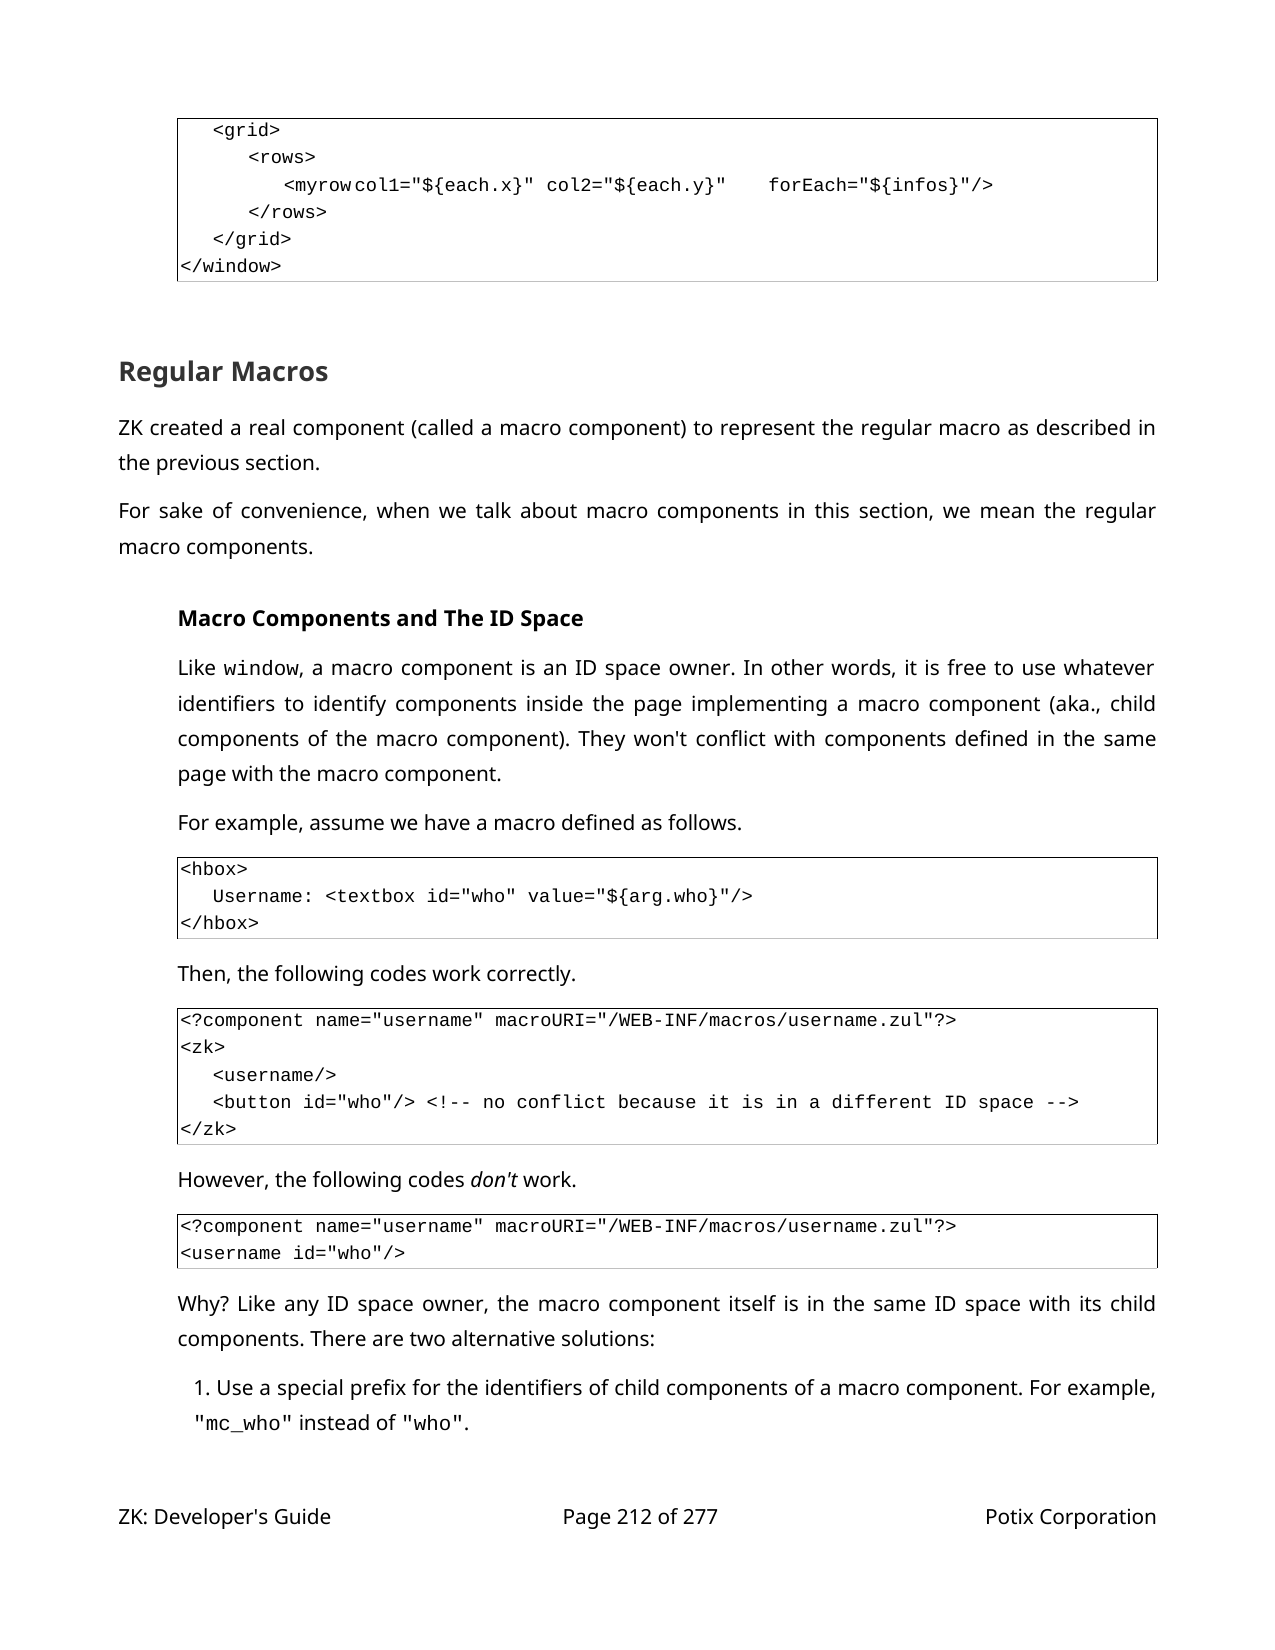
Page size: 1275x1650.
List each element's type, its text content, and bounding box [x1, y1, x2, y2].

text For sake of convenience, when we talk about macro components in this section, we mean the regular macro components. [118, 497, 1157, 560]
text <username id="who"/> [178, 1241, 1157, 1268]
text Username: <textbox id="who" value="${arg.who}"/> [178, 884, 1157, 908]
text <myrow col1="${each.x}" col2="${each.y}" forEach="${infos}"/> [178, 172, 1157, 197]
text </window> [178, 254, 1157, 281]
text <?component name="username" macroURI="/WEB-INF/macros/username.zul"?> [178, 1215, 1157, 1238]
text </grid> [178, 227, 1157, 251]
text <rows> [178, 145, 1157, 169]
text Like window, a macro component is an ID space owner. In other words, it is free to use whatever identifiers to identify components inside the page implementing a macro component (aka., child components of the macro component). They won't conflict with components defined in the same page with the macro component. [177, 653, 1157, 787]
text <hbox> [178, 858, 1157, 881]
subtitle Macro Components and The ID Space [177, 603, 1157, 633]
text <username/> [178, 1062, 1157, 1087]
text Then, the following codes work correctly. [177, 959, 1157, 987]
text </rows> [178, 200, 1157, 224]
text For example, assume we have a macro defined as follows. [177, 808, 1157, 836]
text Why? Like any ID space owner, the macro component itself is in the same ID space with its child components. There are two alternative solutions: [177, 1289, 1157, 1352]
subtitle Regular Macros [118, 352, 1157, 389]
text ZK created a real component (called a macro component) to represent the regular macro as described in the previous section. [118, 413, 1157, 476]
text However, the following codes don't work. [177, 1165, 1157, 1193]
list 1. Use a special prefix for the identifiers of child components of a macro component. For example, "mc_who" instead of "who". [156, 1373, 1157, 1436]
text <button id="who"/> <!-- no conflict because it is in a different ID space --> [178, 1089, 1157, 1114]
text </hbox> [178, 911, 1157, 938]
text <grid> [178, 119, 1157, 142]
text </zk> [178, 1117, 1157, 1144]
text <?component name="username" macroURI="/WEB-INF/macros/username.zul"?> [178, 1009, 1157, 1032]
text <zk> [178, 1035, 1157, 1059]
